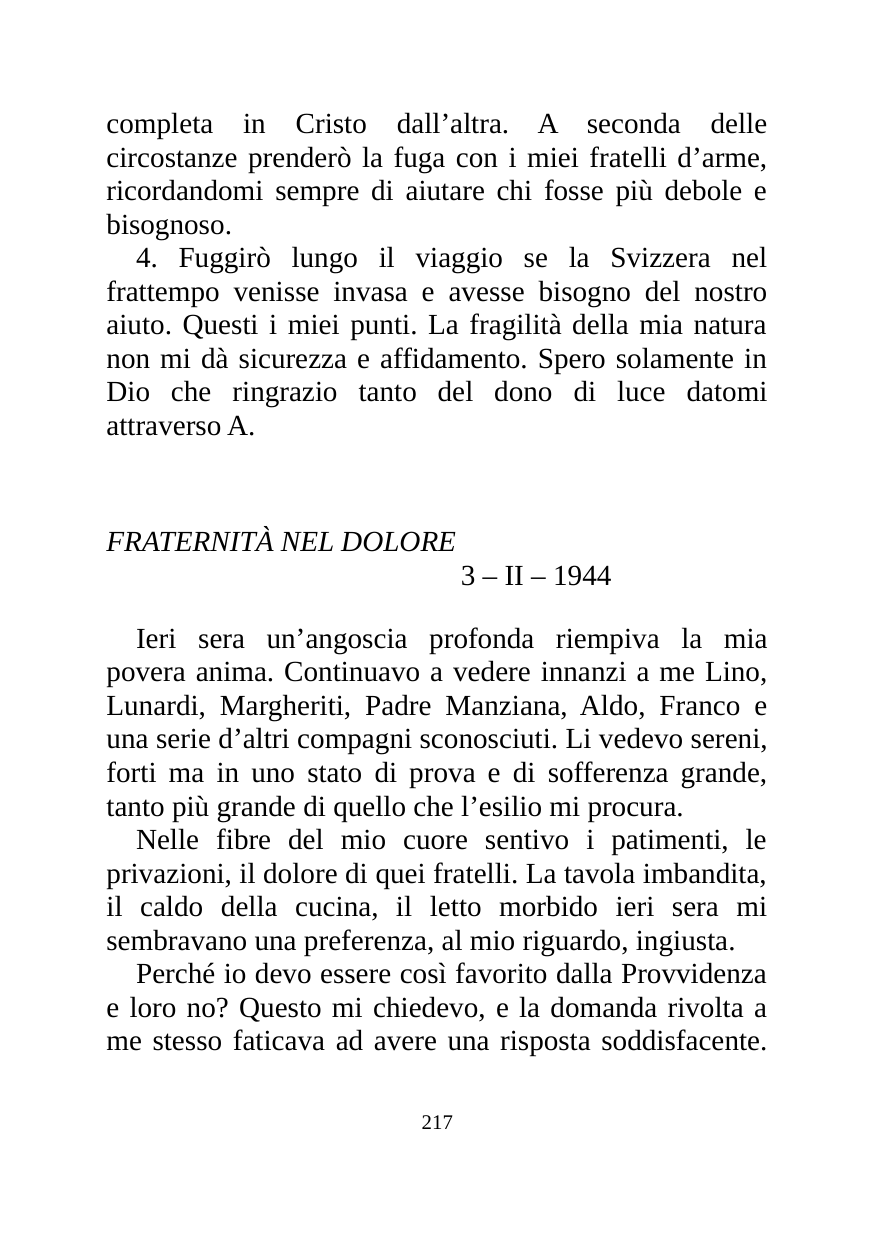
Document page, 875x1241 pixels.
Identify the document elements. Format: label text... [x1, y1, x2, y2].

text completa in Cristo dall’altra. A seconda delle circostanze prenderò la fuga con i miei fratelli d’arme, ricordandomi sempre di aiutare chi fosse più debole e bisognoso. [106, 106, 768, 240]
text 4. Fuggirò lungo il viaggio se la Svizzera nel frattempo venisse invasa e avesse bisogno del nostro aiuto. Questi i miei punti. La fragilità della mia natura non mi dà sicurezza e affidamento. Spero solamente in Dio che ringrazio tanto del dono di luce datomi attraverso A. [106, 240, 768, 442]
text Nelle fibre del mio cuore sentivo i patimenti, le privazioni, il dolore di quei fratelli. La tavola imbandita, il caldo della cucina, il letto morbido ieri sera mi sembravano una preferenza, al mio riguardo, ingiusta. [106, 822, 768, 956]
text Ieri sera un’angoscia profonda riempiva la mia povera anima. Continuavo a vedere innanzi a me Lino, Lunardi, Margheriti, Padre Manziana, Aldo, Franco e una serie d’altri compagni sconosciuti. Li vedevo sereni, forti ma in uno stato di prova e di sofferenza grande, tanto più grande di quello che l’esilio mi procura. [106, 621, 768, 822]
text Perché io devo essere così favorito dalla Provvidenza e loro no? Questo mi chiedevo, e la domanda rivolta a me stesso faticava ad avere una risposta soddisfacente. [106, 956, 768, 1057]
subtitle FRATERNITÀ NEL DOLORE 3 – II – 1944 [106, 524, 768, 591]
